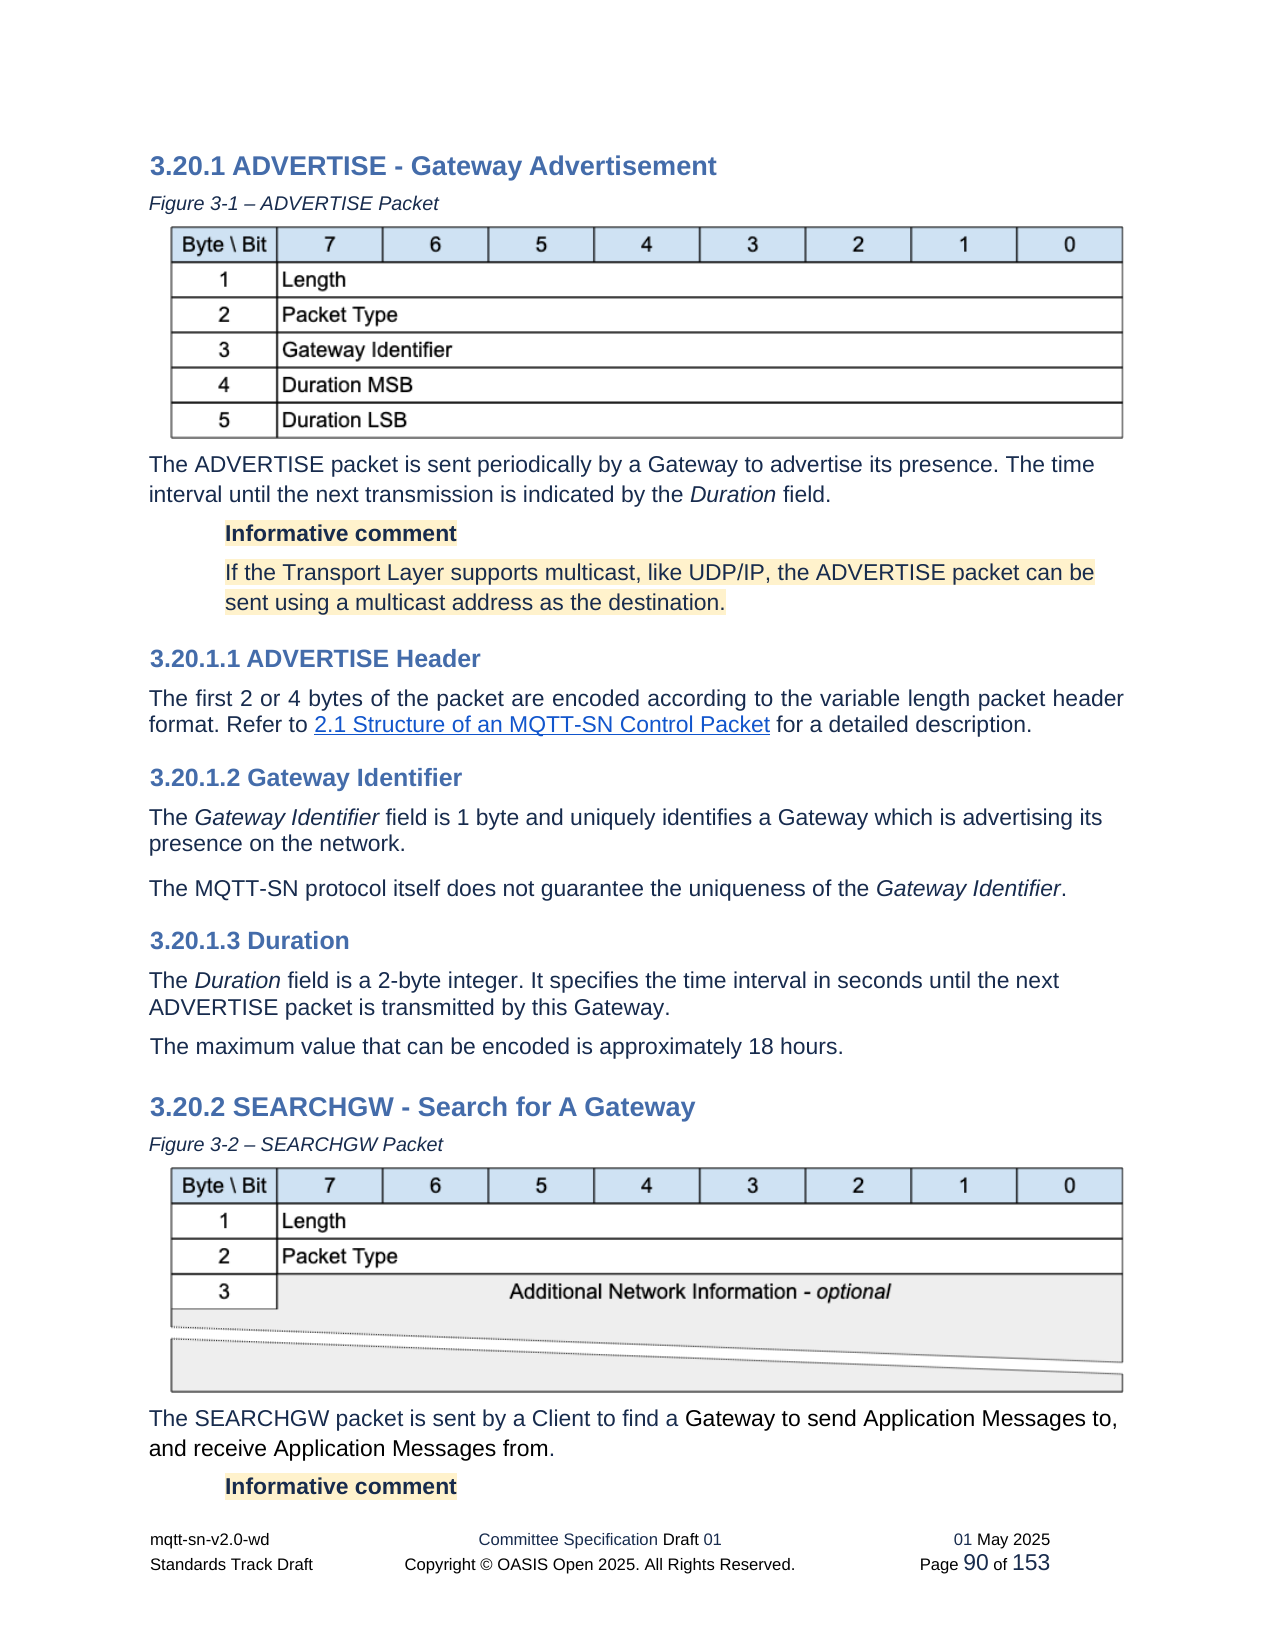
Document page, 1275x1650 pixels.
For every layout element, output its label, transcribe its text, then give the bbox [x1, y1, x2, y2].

text The maximum value that can be encoded is approximately 18 hours. [149, 1033, 1124, 1059]
text Figure 3-1 – ADVERTISE Packet [148, 192, 1124, 215]
subtitle 3.20.2 SEARCHGW - Search for A Gateway [150, 1091, 1124, 1122]
subtitle 3.20.1.2 Gateway Identifier [150, 763, 1124, 792]
text The Gateway Identifier field is 1 byte and uniquely identifies a Gateway which is advertising its presence on the network. [148, 804, 1124, 857]
text The ADVERTISE packet is sent periodically by a Gateway to advertise its presence. The time interval until the next transmission is indicated by the Duration field. [148, 451, 1124, 508]
text The MQTT-SN protocol itself does not guarantee the uniqueness of the Gateway Identifier. [148, 875, 1124, 901]
subtitle 3.20.1.3 Duration [150, 926, 1124, 955]
text The first 2 or 4 bytes of the packet are encoded according to the variable length packet header format. Refer to 2.1 Structure of an MQTT-SN Control Packet for a detailed description. [148, 685, 1124, 738]
picture [148, 226, 1124, 439]
picture [148, 1167, 1124, 1393]
text Informative comment [225, 520, 1124, 546]
subtitle 3.20.1.1 ADVERTISE Header [150, 644, 1124, 673]
text Figure 3-2 – SEARCHGW Packet [148, 1133, 1124, 1156]
text The Duration field is a 2-byte integer. It specifies the time interval in seconds until the next ADVERTISE packet is transmitted by this Gateway. [148, 967, 1124, 1020]
text Informative comment [225, 1473, 1124, 1500]
subtitle 3.20.1 ADVERTISE - Gateway Advertisement [150, 150, 1124, 181]
text If the Transport Layer supports multicast, like UDP/IP, the ADVERTISE packet can be sent using a multicast address as the destination. [225, 558, 1124, 615]
text The SEARCHGW packet is sent by a Client to find a Gateway to send Application Messages to, and receive Application Messages from. [148, 1404, 1124, 1461]
